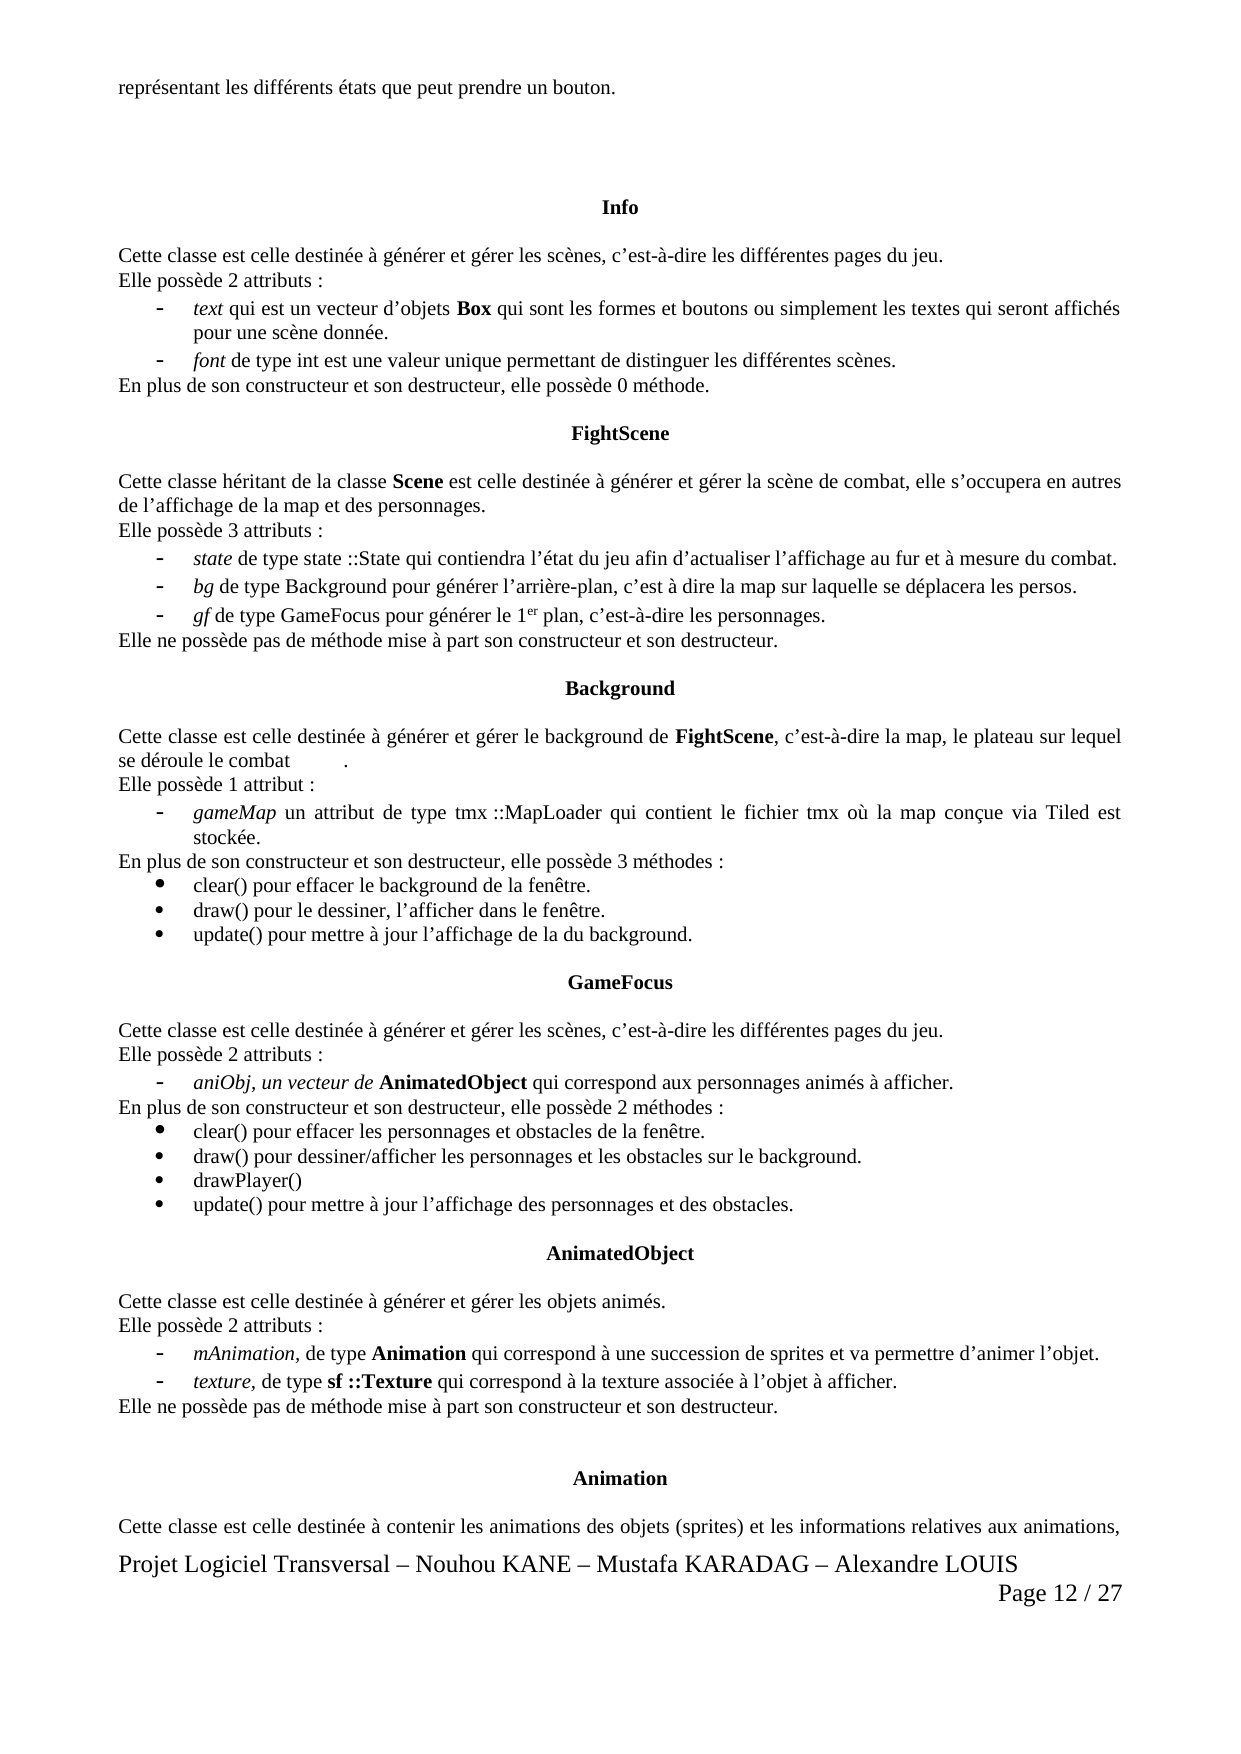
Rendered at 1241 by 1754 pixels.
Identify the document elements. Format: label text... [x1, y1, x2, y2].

list update() pour mettre à jour l’affichage de la du background. [156, 922, 1122, 946]
list clear() pour effacer le background de la fenêtre. [156, 873, 1122, 898]
text GameFocus [118, 970, 1122, 994]
list drawPlayer() [156, 1168, 1122, 1192]
text Elle possède 1 attribut : [118, 772, 1122, 796]
text Elle possède 2 attributs : [118, 1042, 1122, 1066]
list bg de type Background pour générer l’arrière-plan, c’est à dire la map sur laquelle se déplacera les persos. [156, 570, 1122, 599]
text Cette classe est celle destinée à générer et gérer les scènes, c’est-à-dire les différentes pages du jeu. [118, 1018, 1122, 1042]
text AnimatedObject [118, 1240, 1122, 1264]
text Elle possède 2 attributs : [118, 267, 1122, 292]
text Cette classe est celle destinée à contenir les animations des objets (sprites) et les informations relatives aux animations, [118, 1514, 1122, 1538]
list gameMap un attribut de type tmx ::MapLoader qui contient le fichier tmx où la map conçue via Tiled est stockée. [156, 796, 1122, 849]
list state de type state ::State qui contiendra l’état du jeu afin d’actualiser l’affichage au fur et à mesure du combat. [156, 542, 1122, 570]
text Cette classe est celle destinée à générer et gérer les scènes, c’est-à-dire les différentes pages du jeu. [118, 243, 1122, 267]
text FightScene [118, 421, 1122, 445]
list font de type int est une valeur unique permettant de distinguer les différentes scènes. [156, 344, 1122, 373]
text Elle possède 3 attributs : [118, 517, 1122, 542]
list aniObj, un vecteur de AnimatedObject qui correspond aux personnages animés à afficher. [156, 1066, 1122, 1095]
text Animation [118, 1466, 1122, 1490]
list mAnimation, de type Animation qui correspond à une succession de sprites et va permettre d’animer l’objet. [156, 1337, 1122, 1365]
text En plus de son constructeur et son destructeur, elle possède 0 méthode. [118, 373, 1122, 397]
text Info [118, 195, 1122, 219]
text Cette classe est celle destinée à générer et gérer les objets animés. [118, 1288, 1122, 1313]
text Background [118, 676, 1122, 700]
text Elle ne possède pas de méthode mise à part son constructeur et son destructeur. [118, 1394, 1122, 1418]
list clear() pour effacer les personnages et obstacles de la fenêtre. [156, 1119, 1122, 1144]
list gf de type GameFocus pour générer le 1er plan, c’est-à-dire les personnages. [156, 599, 1122, 628]
list draw() pour le dessiner, l’afficher dans le fenêtre. [156, 898, 1122, 922]
text Cette classe est celle destinée à générer et gérer le background de FightScene, c’est-à-dire la map, le plateau sur lequel se déroule le combat . [118, 724, 1122, 772]
text Elle possède 2 attributs : [118, 1313, 1122, 1337]
text En plus de son constructeur et son destructeur, elle possède 3 méthodes : [118, 849, 1122, 873]
text En plus de son constructeur et son destructeur, elle possède 2 méthodes : [118, 1095, 1122, 1119]
text Elle ne possède pas de méthode mise à part son constructeur et son destructeur. [118, 628, 1122, 652]
text Cette classe héritant de la classe Scene est celle destinée à générer et gérer la scène de combat, elle s’occupera en autres de l’affichage de la map et des personnages. [118, 469, 1122, 517]
list draw() pour dessiner/afficher les personnages et les obstacles sur le background. [156, 1144, 1122, 1168]
list update() pour mettre à jour l’affichage des personnages et des obstacles. [156, 1192, 1122, 1216]
text représentant les différents états que peut prendre un bouton. [118, 75, 1122, 99]
list text qui est un vecteur d’objets Box qui sont les formes et boutons ou simplement les textes qui seront affichés pour une scène donnée. [156, 292, 1122, 344]
list texture, de type sf ::Texture qui correspond à la texture associée à l’objet à afficher. [156, 1365, 1122, 1394]
